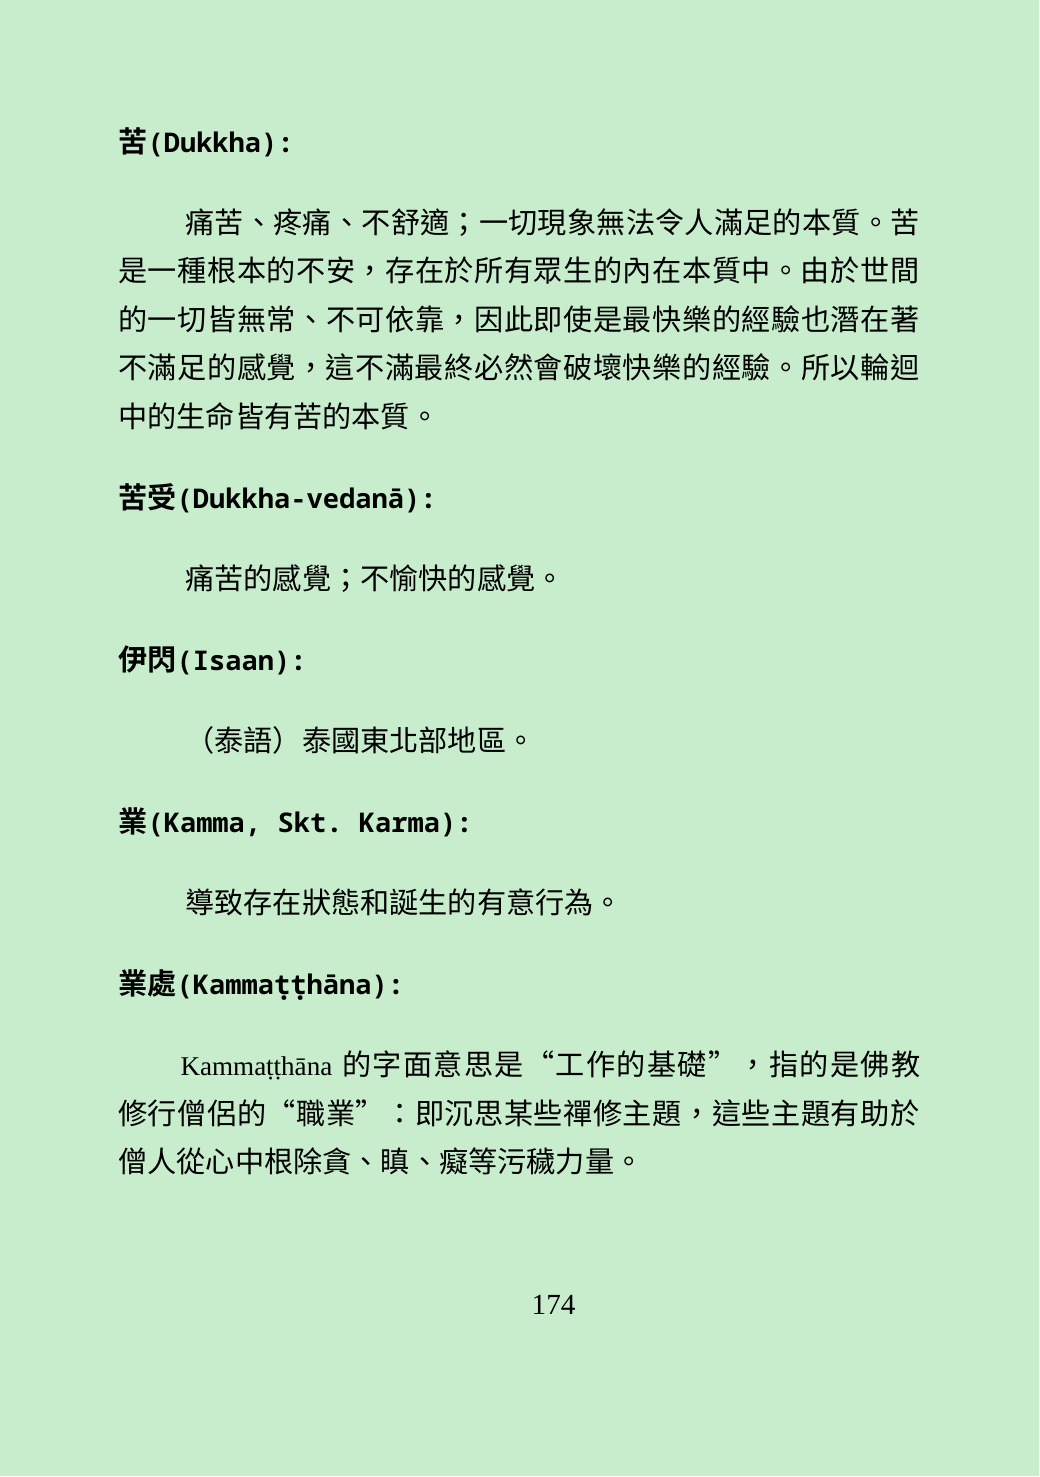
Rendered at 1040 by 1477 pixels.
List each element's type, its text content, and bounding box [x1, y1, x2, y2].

text 苦受(Dukkha-vedanā): [118, 474, 921, 517]
text 痛苦的感覺；不愉快的感覺。 [118, 555, 921, 598]
text 痛苦、疼痛、不舒適；一切現象無法令人滿足的本質。苦是一種根本的不安，存在於所有眾生的內在本質中。由於世間的一切皆無常、不可依靠，因此即使是最快樂的經驗也潛在著不滿足的感覺，這不滿最終必然會破壞快樂的經驗。所以輪迴中的生命皆有苦的本質。 [118, 199, 921, 436]
text （泰語）泰國東北部地區。 [118, 717, 921, 760]
text 導致存在狀態和誕生的有意行為。 [118, 879, 921, 922]
text 伊閃(Isaan): [118, 636, 921, 679]
text Kammaṭṭhāna 的字面意思是“工作的基礎”，指的是佛教修行僧侶的“職業”：即沉思某些禪修主題，這些主題有助於僧人從心中根除貪、瞋、癡等污穢力量。 [118, 1042, 921, 1181]
text 業處(Kammaṭṭhāna): [118, 961, 921, 1003]
text 業(Kamma, Skt. Karma): [118, 798, 921, 841]
text 苦(Dukkha): [118, 118, 921, 160]
